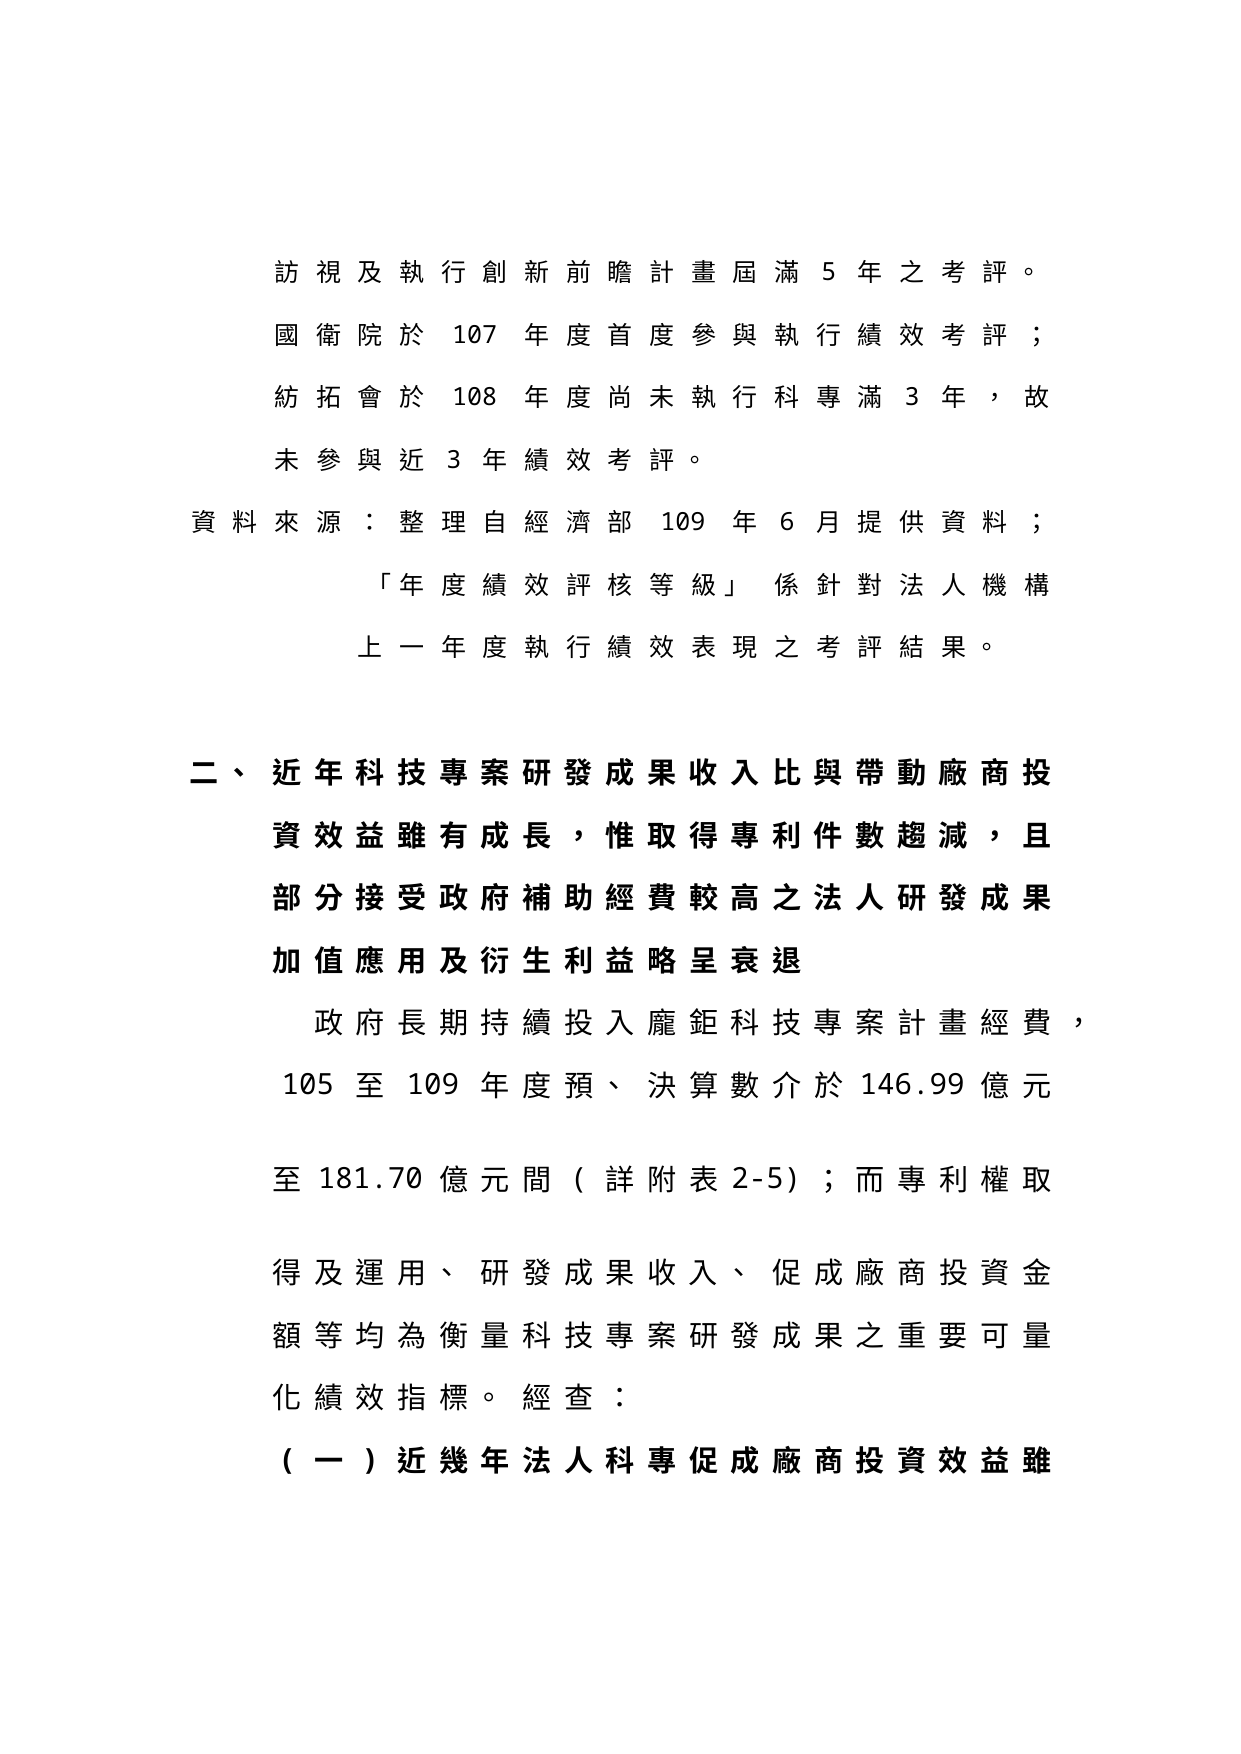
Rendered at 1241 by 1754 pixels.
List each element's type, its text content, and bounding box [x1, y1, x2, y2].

text 訪視及執行創新前瞻計畫屆滿5年之考評。國衛院於107年度首度參與執行績效考評；紡拓會於108年度尚未執行科專滿3年，故未參與近3年績效考評。 [183, 229, 1058, 479]
text 資料來源：整理自經濟部109年6月提供資料；「年度績效評核等級」係針對法人機構上一年度執行績效表現之考評結果。 [183, 479, 1058, 667]
text (一)近幾年法人科專促成廠商投資效益雖 [242, 1417, 1058, 1479]
text 二、近年科技專案研發成果收入比與帶動廠商投資效益雖有成長，惟取得專利件數趨減，且部分接受政府補助經費較高之法人研發成果加值應用及衍生利益略呈衰退 [183, 729, 1058, 979]
text 政府長期持續投入龐鉅科技專案計畫經費，105至109年度預、決算數介於146.99億元至181.70億元間(詳附表2-5)；而專利權取得及運用、研發成果收入、促成廠商投資金額等均為衡量科技專案研發成果之重要可量化績效指標。經查： [242, 979, 1058, 1417]
